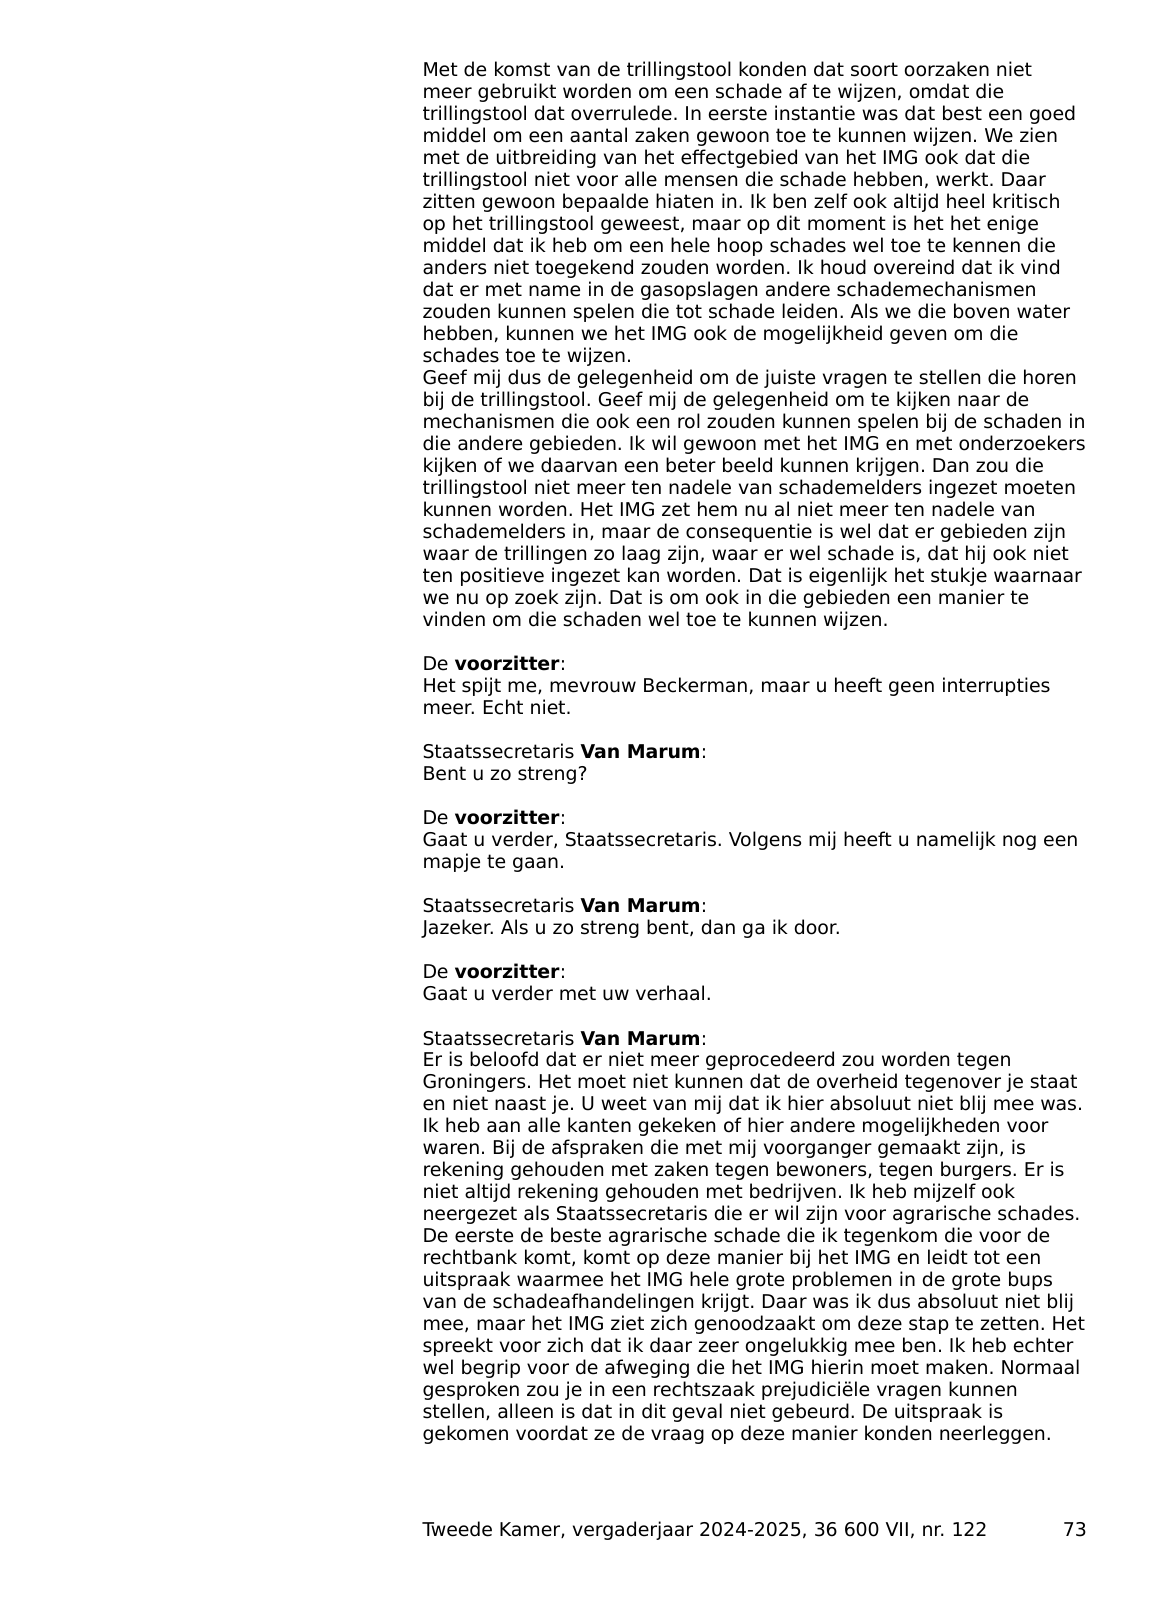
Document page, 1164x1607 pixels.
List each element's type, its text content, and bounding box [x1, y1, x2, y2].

text De voorzitter: [422, 807, 1087, 829]
text De voorzitter: [422, 961, 1087, 983]
text Staatssecretaris Van Marum: [422, 741, 1087, 763]
text Gaat u verder met uw verhaal. [422, 983, 1087, 1005]
text De voorzitter: [422, 653, 1087, 675]
text Het spijt me, mevrouw Beckerman, maar u heeft geen interrupties meer. Echt niet. [422, 675, 1087, 719]
text Bent u zo streng? [422, 763, 1087, 785]
text Er is beloofd dat er niet meer geprocedeerd zou worden tegen Groningers. Het moet niet kunnen dat de overheid tegenover je staat en niet naast je. U weet van mij dat ik hier absoluut niet blij mee was. Ik heb aan alle kanten gekeken of hier andere mogelijkheden voor waren. Bij de afspraken die met mij voorganger gemaakt zijn, is rekening gehouden met zaken tegen bewoners, tegen burgers. Er is niet altijd rekening gehouden met bedrijven. Ik heb mijzelf ook neergezet als Staatssecretaris die er wil zijn voor agrarische schades. De eerste de beste agrarische schade die ik tegenkom die voor de rechtbank komt, komt op deze manier bij het IMG en leidt tot een uitspraak waarmee het IMG hele grote problemen in de grote bups van de schadeafhandelingen krijgt. Daar was ik dus absoluut niet blij mee, maar het IMG ziet zich genoodzaakt om deze stap te zetten. Het spreekt voor zich dat ik daar zeer ongelukkig mee ben. Ik heb echter wel begrip voor de afweging die het IMG hierin moet maken. Normaal gesproken zou je in een rechtszaak prejudiciële vragen kunnen stellen, alleen is dat in dit geval niet gebeurd. De uitspraak is gekomen voordat ze de vraag op deze manier konden neerleggen. [422, 1049, 1087, 1445]
text Gaat u verder, Staatssecretaris. Volgens mij heeft u namelijk nog een mapje te gaan. [422, 829, 1087, 873]
text Geef mij dus de gelegenheid om de juiste vragen te stellen die horen bij de trillingstool. Geef mij de gelegenheid om te kijken naar de mechanismen die ook een rol zouden kunnen spelen bij de schaden in die andere gebieden. Ik wil gewoon met het IMG en met onderzoekers kijken of we daarvan een beter beeld kunnen krijgen. Dan zou die trillingstool niet meer ten nadele van schademelders ingezet moeten kunnen worden. Het IMG zet hem nu al niet meer ten nadele van schademelders in, maar de consequentie is wel dat er gebieden zijn waar de trillingen zo laag zijn, waar er wel schade is, dat hij ook niet ten positieve ingezet kan worden. Dat is eigenlijk het stukje waarnaar we nu op zoek zijn. Dat is om ook in die gebieden een manier te vinden om die schaden wel toe te kunnen wijzen. [422, 367, 1087, 631]
text Met de komst van de trillingstool konden dat soort oorzaken niet meer gebruikt worden om een schade af te wijzen, omdat die trillingstool dat overrulede. In eerste instantie was dat best een goed middel om een aantal zaken gewoon toe te kunnen wijzen. We zien met de uitbreiding van het effectgebied van het IMG ook dat die trillingstool niet voor alle mensen die schade hebben, werkt. Daar zitten gewoon bepaalde hiaten in. Ik ben zelf ook altijd heel kritisch op het trillingstool geweest, maar op dit moment is het het enige middel dat ik heb om een hele hoop schades wel toe te kennen die anders niet toegekend zouden worden. Ik houd overeind dat ik vind dat er met name in de gasopslagen andere schademechanismen zouden kunnen spelen die tot schade leiden. Als we die boven water hebben, kunnen we het IMG ook de mogelijkheid geven om die schades toe te wijzen. [422, 59, 1087, 367]
text Staatssecretaris Van Marum: [422, 895, 1087, 917]
text Jazeker. Als u zo streng bent, dan ga ik door. [422, 917, 1087, 939]
text Staatssecretaris Van Marum: [422, 1027, 1087, 1049]
